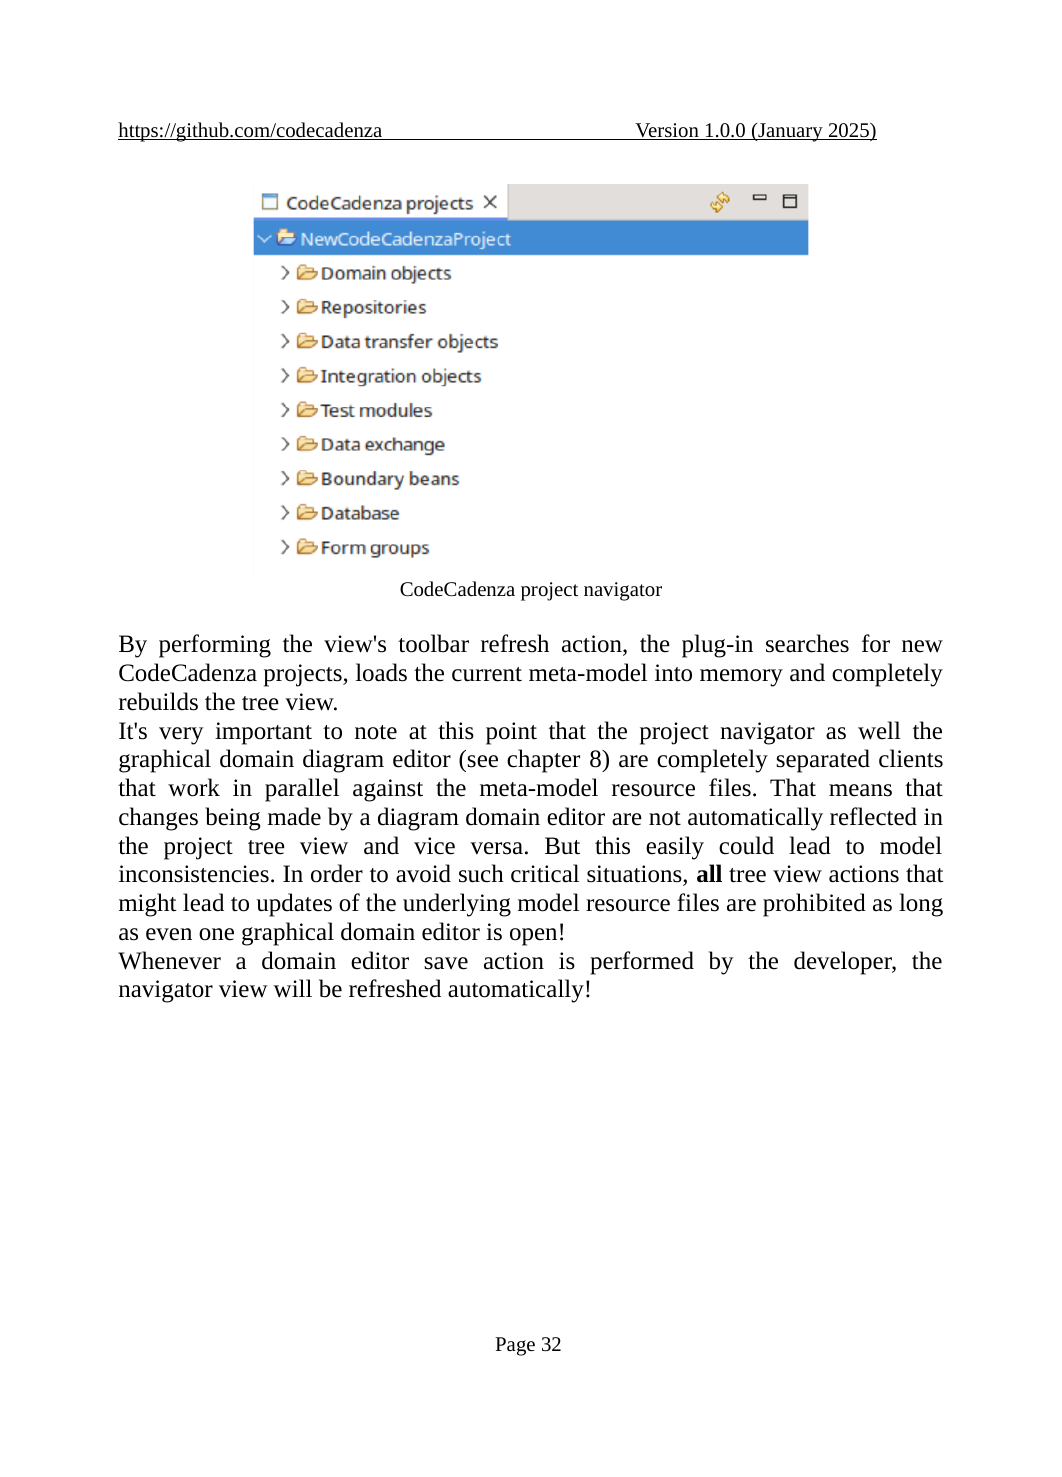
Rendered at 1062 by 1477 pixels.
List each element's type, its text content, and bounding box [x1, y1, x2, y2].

text By performing the view's toolbar refresh action, the plug-in searches for new CodeCadenza projects, loads the current meta-model into memory and completely rebuilds the tree view. [118, 629, 944, 716]
text CodeCadenza project navigator [253, 577, 808, 601]
text Whenever a domain editor save action is performed by the developer, the navigator view will be refreshed automatically! [118, 946, 944, 1003]
text It's very important to note at this point that the project navigator as well the graphical domain diagram editor (see chapter 8) are completely separated clients that work in parallel against the meta-model resource files. That means that changes being made by a diagram domain editor are not automatically reflected in the project tree view and vice versa. But this easily could lead to model inconsistencies. In order to avoid such critical situations, all tree view actions that might lead to updates of the underlying model resource files are prohibited as long as even one graphical domain editor is open! [118, 716, 944, 946]
picture [253, 184, 809, 577]
